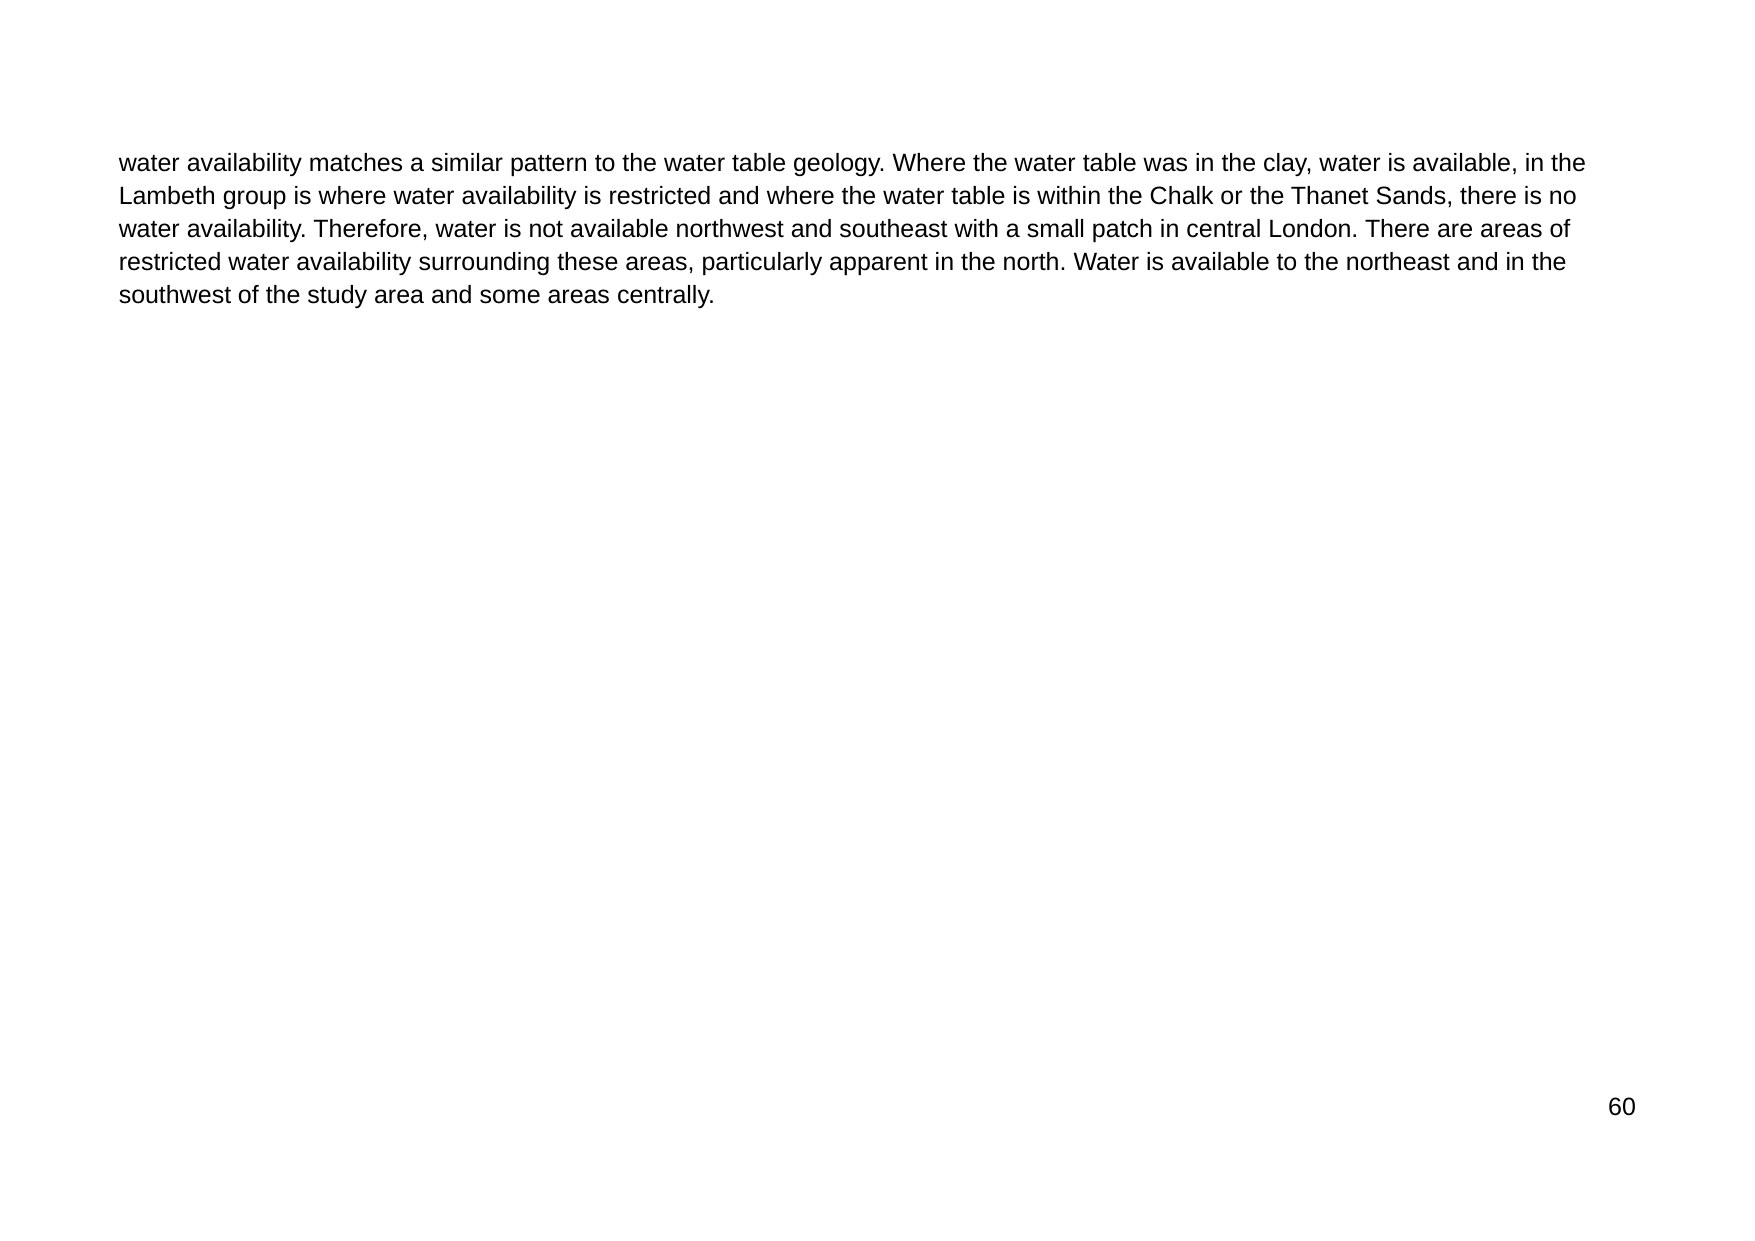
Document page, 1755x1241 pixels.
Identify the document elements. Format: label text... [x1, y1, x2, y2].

text water availability matches a similar pattern to the water table geology. Where the water table was in the clay, water is available, in the Lambeth group is where water availability is restricted and where the water table is within the Chalk or the Thanet Sands, there is no water availability. Therefore, water is not available northwest and southeast with a small patch in central London. There are areas of restricted water availability surrounding these areas, particularly apparent in the north. Water is available to the northeast and in the southwest of the study area and some areas centrally. [118, 148, 1636, 309]
